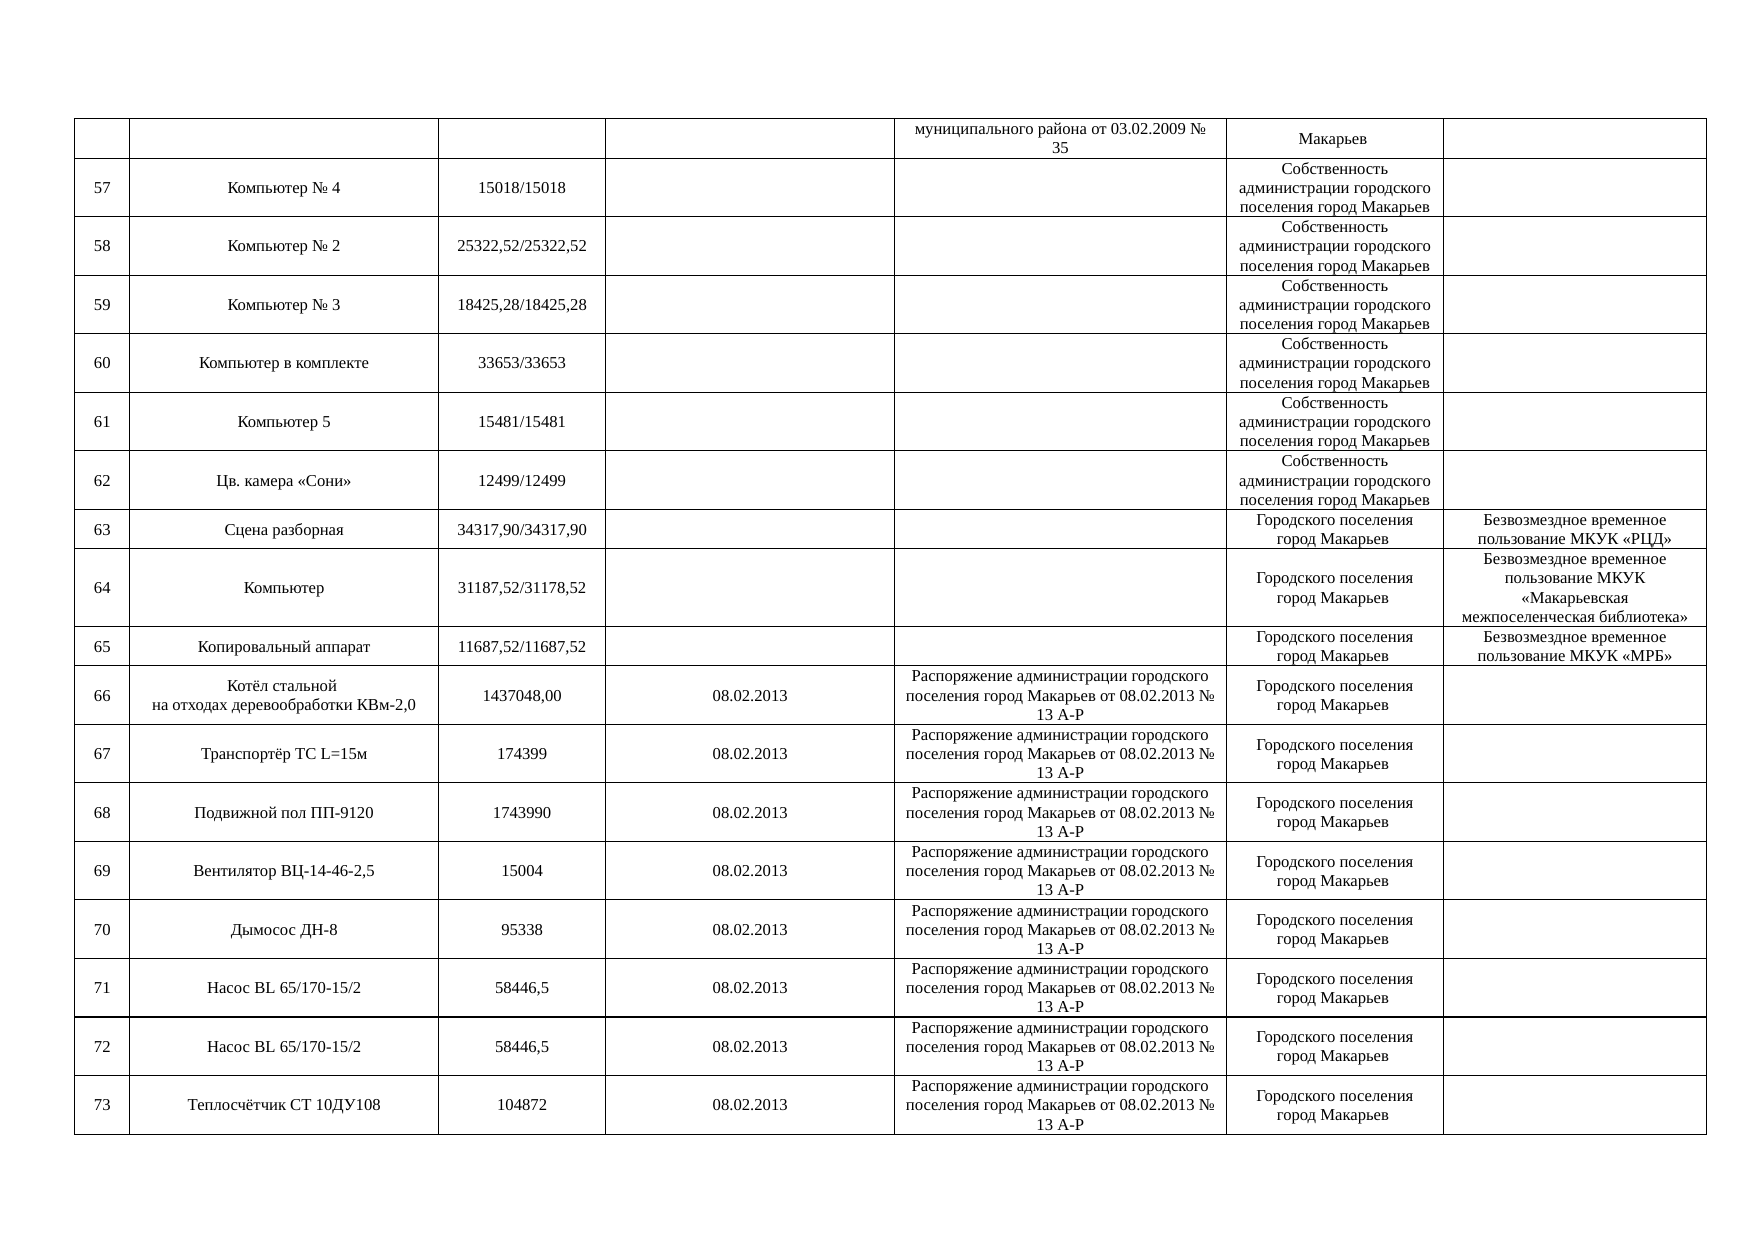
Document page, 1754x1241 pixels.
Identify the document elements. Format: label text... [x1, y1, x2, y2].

table_cell 15004 [439, 842, 605, 899]
table_cell Компьютер 5 [130, 393, 438, 450]
table_cell 34317,90/34317,90 [439, 510, 605, 548]
table_cell 08.02.2013 [606, 783, 894, 841]
table_cell Теплосчётчик СТ 10ДУ108 [130, 1076, 438, 1133]
table_cell 11687,52/11687,52 [439, 627, 605, 665]
table_cell 25322,52/25322,52 [439, 217, 605, 274]
table_cell [606, 451, 894, 509]
table_cell [606, 217, 894, 274]
table_cell Распоряжение администрации городского поселения город Макарьев от 08.02.2013 № 13 А-Р [895, 783, 1226, 841]
table_cell Собственность администрации городского поселения город Макарьев [1227, 217, 1443, 274]
table_cell Городского поселения город Макарьев [1227, 783, 1443, 841]
table_cell Распоряжение администрации городского поселения город Макарьев от 08.02.2013 № 13 А-Р [895, 900, 1226, 958]
table_cell [1444, 393, 1706, 450]
table_cell 64 [75, 549, 129, 626]
table_cell [606, 276, 894, 333]
table_cell 60 [75, 334, 129, 392]
table_cell 63 [75, 510, 129, 548]
table_cell муниципального района от 03.02.2009 № 35 [895, 119, 1226, 157]
table_cell [895, 334, 1226, 392]
table_cell [1444, 666, 1706, 724]
table_cell Городского поселения город Макарьев [1227, 510, 1443, 548]
table_cell 15481/15481 [439, 393, 605, 450]
table_cell Котёл стальной на отходах деревообработки КВм-2,0 [130, 666, 438, 724]
table_cell Вентилятор ВЦ-14-46-2,5 [130, 842, 438, 899]
table_cell 62 [75, 451, 129, 509]
table_cell 08.02.2013 [606, 666, 894, 724]
table_cell [1444, 276, 1706, 333]
table_cell [1444, 334, 1706, 392]
table_cell Городского поселения город Макарьев [1227, 1018, 1443, 1075]
table_cell 71 [75, 959, 129, 1016]
table_cell [895, 393, 1226, 450]
table_cell [895, 159, 1226, 216]
table_cell Городского поселения город Макарьев [1227, 1076, 1443, 1133]
table_cell [606, 119, 894, 157]
table_cell Подвижной пол ПП-9120 [130, 783, 438, 841]
table_cell Городского поселения город Макарьев [1227, 959, 1443, 1016]
table_cell 61 [75, 393, 129, 450]
table_cell 65 [75, 627, 129, 665]
table_cell 08.02.2013 [606, 1018, 894, 1075]
table_cell 174399 [439, 725, 605, 782]
table_cell Распоряжение администрации городского поселения город Макарьев от 08.02.2013 № 13 А-Р [895, 666, 1226, 724]
table_cell 57 [75, 159, 129, 216]
table_cell Компьютер № 4 [130, 159, 438, 216]
table_cell Собственность администрации городского поселения город Макарьев [1227, 393, 1443, 450]
table_cell [1444, 1076, 1706, 1133]
table_cell [895, 627, 1226, 665]
table_cell [1444, 217, 1706, 274]
table_cell 08.02.2013 [606, 1076, 894, 1133]
table_cell Собственность администрации городского поселения город Макарьев [1227, 451, 1443, 509]
table_cell 15018/15018 [439, 159, 605, 216]
table_cell [1444, 1018, 1706, 1075]
table_cell [1444, 725, 1706, 782]
table_cell [130, 119, 438, 157]
table_cell Дымосос ДН-8 [130, 900, 438, 958]
table_cell 69 [75, 842, 129, 899]
table_cell [1444, 900, 1706, 958]
table_cell 31187,52/31178,52 [439, 549, 605, 626]
table_cell [895, 510, 1226, 548]
table_cell 58 [75, 217, 129, 274]
table_cell Городского поселения город Макарьев [1227, 842, 1443, 899]
table_cell 73 [75, 1076, 129, 1133]
table_cell 58446,5 [439, 959, 605, 1016]
table_cell [75, 119, 129, 157]
table_cell Собственность администрации городского поселения город Макарьев [1227, 334, 1443, 392]
table_cell Распоряжение администрации городского поселения город Макарьев от 08.02.2013 № 13 А-Р [895, 725, 1226, 782]
table_cell 95338 [439, 900, 605, 958]
table_cell Сцена разборная [130, 510, 438, 548]
table_cell [1444, 159, 1706, 216]
table_cell 1437048,00 [439, 666, 605, 724]
table_cell [895, 217, 1226, 274]
table_cell [1444, 119, 1706, 157]
table_cell [606, 159, 894, 216]
table_cell Распоряжение администрации городского поселения город Макарьев от 08.02.2013 № 13 А-Р [895, 1018, 1226, 1075]
table_cell 67 [75, 725, 129, 782]
table_cell Собственность администрации городского поселения город Макарьев [1227, 159, 1443, 216]
table_cell Городского поселения город Макарьев [1227, 900, 1443, 958]
table_cell Распоряжение администрации городского поселения город Макарьев от 08.02.2013 № 13 А-Р [895, 959, 1226, 1016]
table_cell [1444, 783, 1706, 841]
table_cell [1444, 959, 1706, 1016]
table_cell 08.02.2013 [606, 959, 894, 1016]
table_cell Копировальный аппарат [130, 627, 438, 665]
table_cell [895, 549, 1226, 626]
table_cell Безвозмездное временное пользование МКУК «РЦД» [1444, 510, 1706, 548]
table_cell 12499/12499 [439, 451, 605, 509]
table_cell Насос BL 65/170-15/2 [130, 959, 438, 1016]
table_cell 1743990 [439, 783, 605, 841]
table_cell Цв. камера «Сони» [130, 451, 438, 509]
table_cell Распоряжение администрации городского поселения город Макарьев от 08.02.2013 № 13 А-Р [895, 842, 1226, 899]
table_cell Макарьев [1227, 119, 1443, 157]
table_cell [606, 627, 894, 665]
table_cell Собственность администрации городского поселения город Макарьев [1227, 276, 1443, 333]
table_cell Компьютер [130, 549, 438, 626]
table_cell 104872 [439, 1076, 605, 1133]
table_cell Городского поселения город Макарьев [1227, 666, 1443, 724]
table_cell [895, 276, 1226, 333]
table_cell 72 [75, 1018, 129, 1075]
table_cell Компьютер № 3 [130, 276, 438, 333]
table_cell 18425,28/18425,28 [439, 276, 605, 333]
table_cell 08.02.2013 [606, 725, 894, 782]
table_cell [606, 549, 894, 626]
table_cell Компьютер в комплекте [130, 334, 438, 392]
table_cell Городского поселения город Макарьев [1227, 627, 1443, 665]
table_cell Транспортёр ТС L=15м [130, 725, 438, 782]
table_cell 70 [75, 900, 129, 958]
table_cell Насос BL 65/170-15/2 [130, 1018, 438, 1075]
table_cell 58446,5 [439, 1018, 605, 1075]
table_cell 66 [75, 666, 129, 724]
table_cell Городского поселения город Макарьев [1227, 549, 1443, 626]
table_cell [606, 334, 894, 392]
table_cell 33653/33653 [439, 334, 605, 392]
table_cell 59 [75, 276, 129, 333]
table_cell [606, 393, 894, 450]
table_cell [1444, 842, 1706, 899]
table_cell [606, 510, 894, 548]
table_cell 08.02.2013 [606, 900, 894, 958]
table_cell Безвозмездное временное пользование МКУК «МРБ» [1444, 627, 1706, 665]
table_cell 68 [75, 783, 129, 841]
table_cell [1444, 451, 1706, 509]
table_cell [439, 119, 605, 157]
table_cell Безвозмездное временное пользование МКУК «Макарьевская межпоселенческая библиотека» [1444, 549, 1706, 626]
table_cell 08.02.2013 [606, 842, 894, 899]
table_cell [895, 451, 1226, 509]
table_cell Распоряжение администрации городского поселения город Макарьев от 08.02.2013 № 13 А-Р [895, 1076, 1226, 1133]
table_cell Компьютер № 2 [130, 217, 438, 274]
table_cell Городского поселения город Макарьев [1227, 725, 1443, 782]
